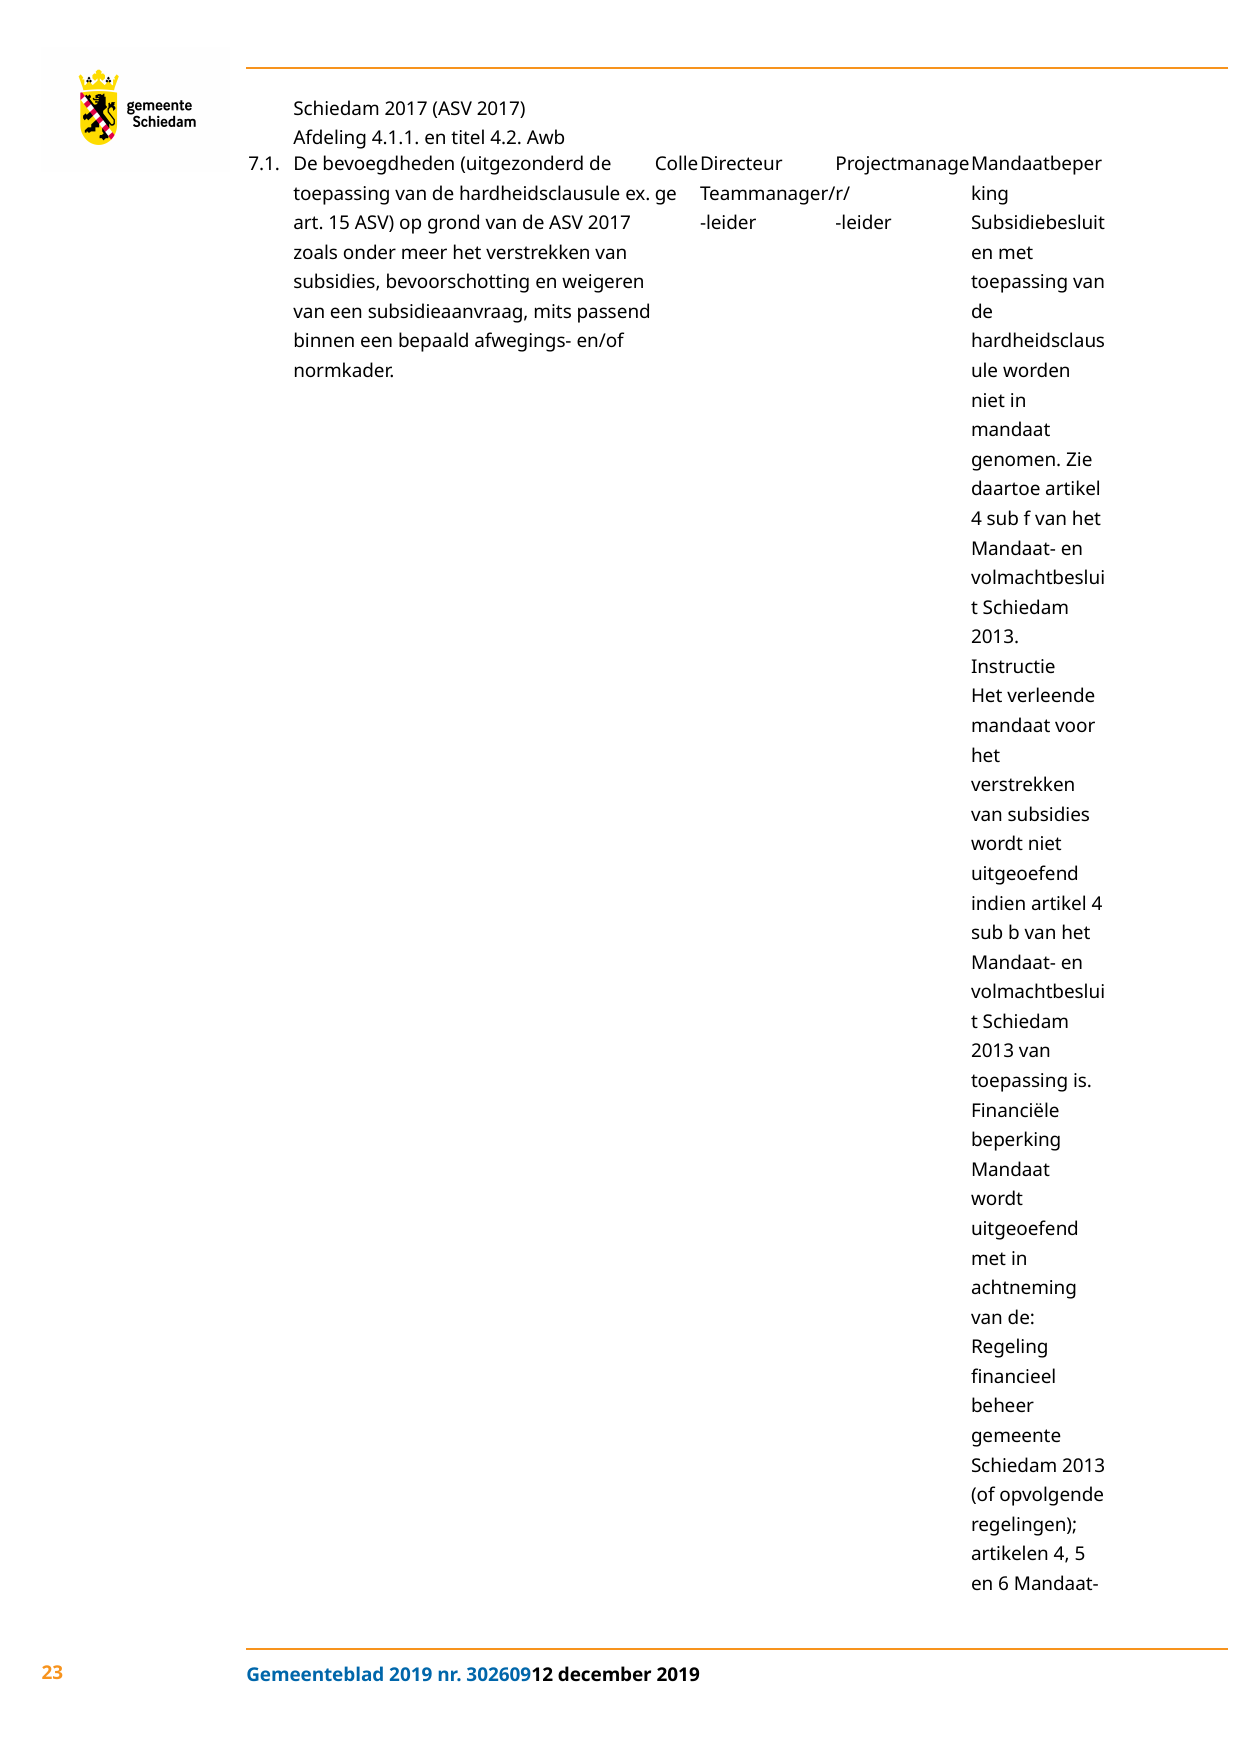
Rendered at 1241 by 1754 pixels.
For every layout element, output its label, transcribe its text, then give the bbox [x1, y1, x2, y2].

table_cell [971, 95, 1106, 150]
table_cell Directeur Teammanager/-leider [700, 150, 835, 1596]
table_cell De bevoegdheden (uitgezonderd de toepassing van de hardheidsclausule ex. art. 15 ASV) op grond van de ASV 2017 zoals onder meer het verstrekken van subsidies, bevoorschotting en weigeren van een subsidieaanvraag, mits passend binnen een bepaald afwegings- en/of normkader. [293, 150, 654, 1596]
table_cell [248, 95, 293, 150]
picture [41, 47, 231, 172]
table_cell Mandaatbeperking Subsidiebesluiten met toepassing van de hardheidsclausule worden niet in mandaat genomen. Zie daartoe artikel 4 sub f van het Mandaat- en volmachtbesluit Schiedam 2013. Instructie Het verleende mandaat voor het verstrekken van subsidies wordt niet uitgeoefend indien artikel 4 sub b van het Mandaat- en volmachtbesluit Schiedam 2013 van toepassing is. Financiële beperking Mandaat wordt uitgeoefend met in achtneming van de: Regeling financieel beheer gemeente Schiedam 2013 (of opvolgende regelingen); artikelen 4, 5 en 6 Mandaat- [971, 150, 1106, 1596]
table_cell [700, 95, 835, 150]
table_cell College [655, 150, 700, 1596]
table_cell [835, 95, 971, 150]
table_cell Projectmanager/ -leider [835, 150, 971, 1596]
table_cell Schiedam 2017 (ASV 2017) Afdeling 4.1.1. en titel 4.2. Awb [293, 95, 654, 150]
table_cell 7.1. [248, 150, 293, 1596]
table_cell [655, 95, 700, 150]
